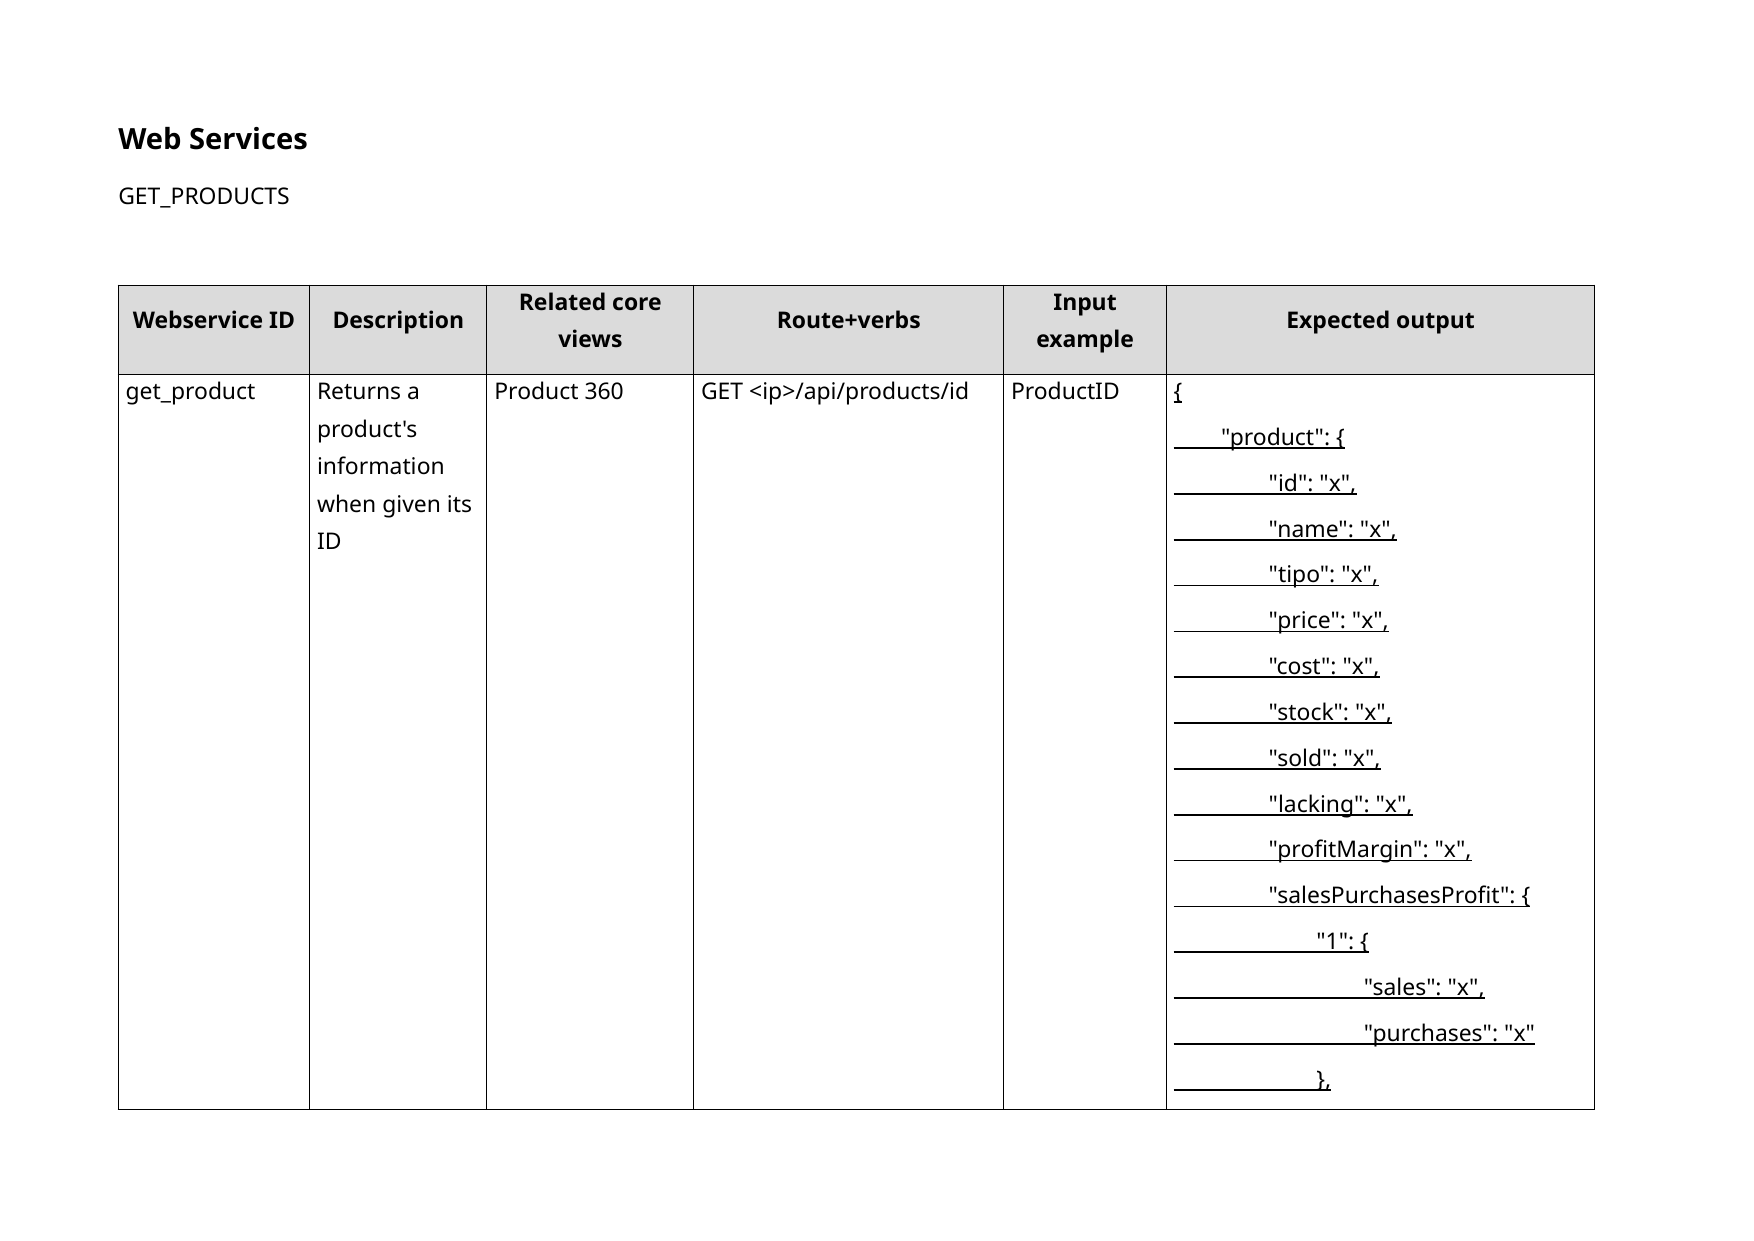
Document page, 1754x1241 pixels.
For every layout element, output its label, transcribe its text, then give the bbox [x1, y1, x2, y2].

table_header Route+verbs [694, 286, 1003, 374]
table_cell Returns a product's information when given its ID [310, 375, 486, 1108]
text Web Services [118, 118, 1636, 158]
table_cell GET <ip>/api/products/id [694, 375, 1003, 1108]
text GET_PRODUCTS [118, 180, 1636, 212]
table_cell Product 360 [487, 375, 693, 1108]
table_header Related core views [487, 286, 693, 374]
table_header Description [310, 286, 486, 374]
table_cell get_product [119, 375, 309, 1108]
table_header Input example [1004, 286, 1166, 374]
table_header Expected output [1167, 286, 1594, 374]
table_cell { "product": { "id": "x", "name": "x", "tipo": "x", "price": "x", "cost": "x", "stock": "x", "sold": "x", "lacking": "x", "profitMargin": "x", "salesPurchasesProfit": { "1": { "sales": "x", "purchases": "x" }, [1167, 375, 1594, 1108]
table_header Webservice ID [119, 286, 309, 374]
table_cell ProductID [1004, 375, 1166, 1108]
